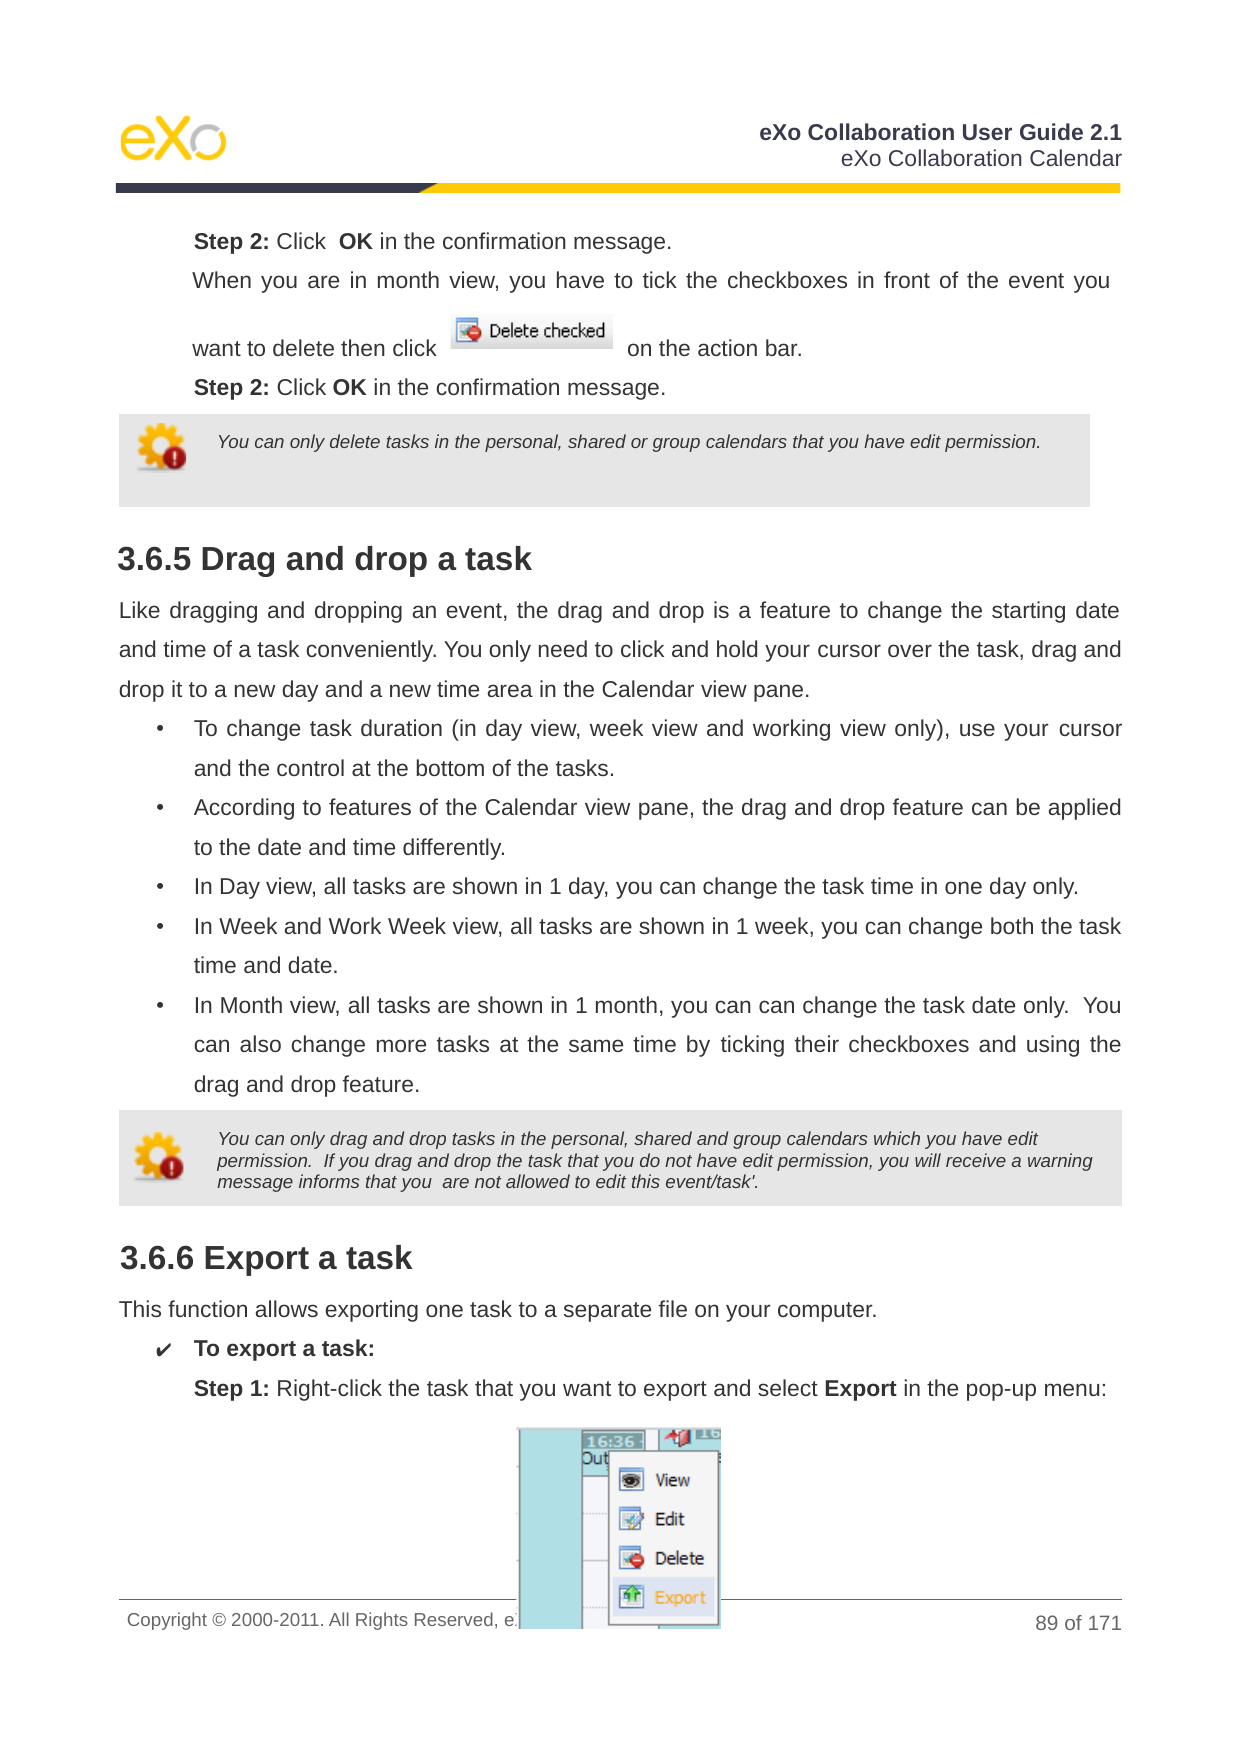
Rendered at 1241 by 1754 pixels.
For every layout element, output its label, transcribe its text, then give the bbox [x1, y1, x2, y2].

list According to features of the Calendar view pane, the drag and drop feature can be applied to the date and time differently. [156, 794, 1122, 860]
picture [133, 1132, 184, 1183]
text This function allows exporting one task to a separate file on your computer. [118, 1296, 1122, 1322]
list Step 2: Click OK in the confirmation message. [156, 228, 1122, 254]
table_header You can only delete tasks in the personal, shared or group calendars that you have edit permission. [211, 414, 1090, 507]
list In Week and Work Week view, all tasks are shown in 1 week, you can change both the task time and date. [156, 913, 1122, 978]
list In Day view, all tasks are shown in 1 day, you can change the task time in one day only. [156, 873, 1122, 899]
picture [115, 183, 1121, 193]
table_header You can only drag and drop tasks in the personal, shared and group calendars which you have edit permission. If you drag and drop the task that you do not have edit permission, you will receive a warning message informs that you are not allowed to edit this event/task'. [211, 1110, 1122, 1206]
subtitle Drag and drop a task [117, 539, 1122, 578]
picture [450, 314, 613, 349]
list In Month view, all tasks are shown in 1 month, you can can change the task date only. You can also change more tasks at the same time by ticking their checkboxes and using the drag and drop feature. [156, 992, 1122, 1097]
picture [120, 115, 227, 161]
table_header [119, 1110, 211, 1206]
text Like dragging and dropping an event, the drag and drop is a feature to change the starting date and time of a task conveniently. You only need to click and hold your cursor over the task, drag and drop it to a new day and a new time area in the Calendar view pane. [118, 597, 1122, 702]
list Step 2: Click OK in the confirmation message. [156, 374, 1122, 400]
list Step 1: Right-click the task that you want to export and select Export in the pop-up menu: [156, 1374, 1122, 1401]
table_header [119, 414, 211, 507]
list To change task duration (in day view, week view and working view only), use your cursor and the control at the bottom of the tasks. [156, 715, 1122, 781]
list To export a task: [156, 1335, 1122, 1361]
picture [136, 423, 187, 473]
subtitle Export a task [118, 1238, 1122, 1276]
picture [516, 1427, 721, 1629]
text When you are in month view, you have to tick the checkboxes in front of the event you want to delete then click on the action bar. [118, 267, 1122, 361]
